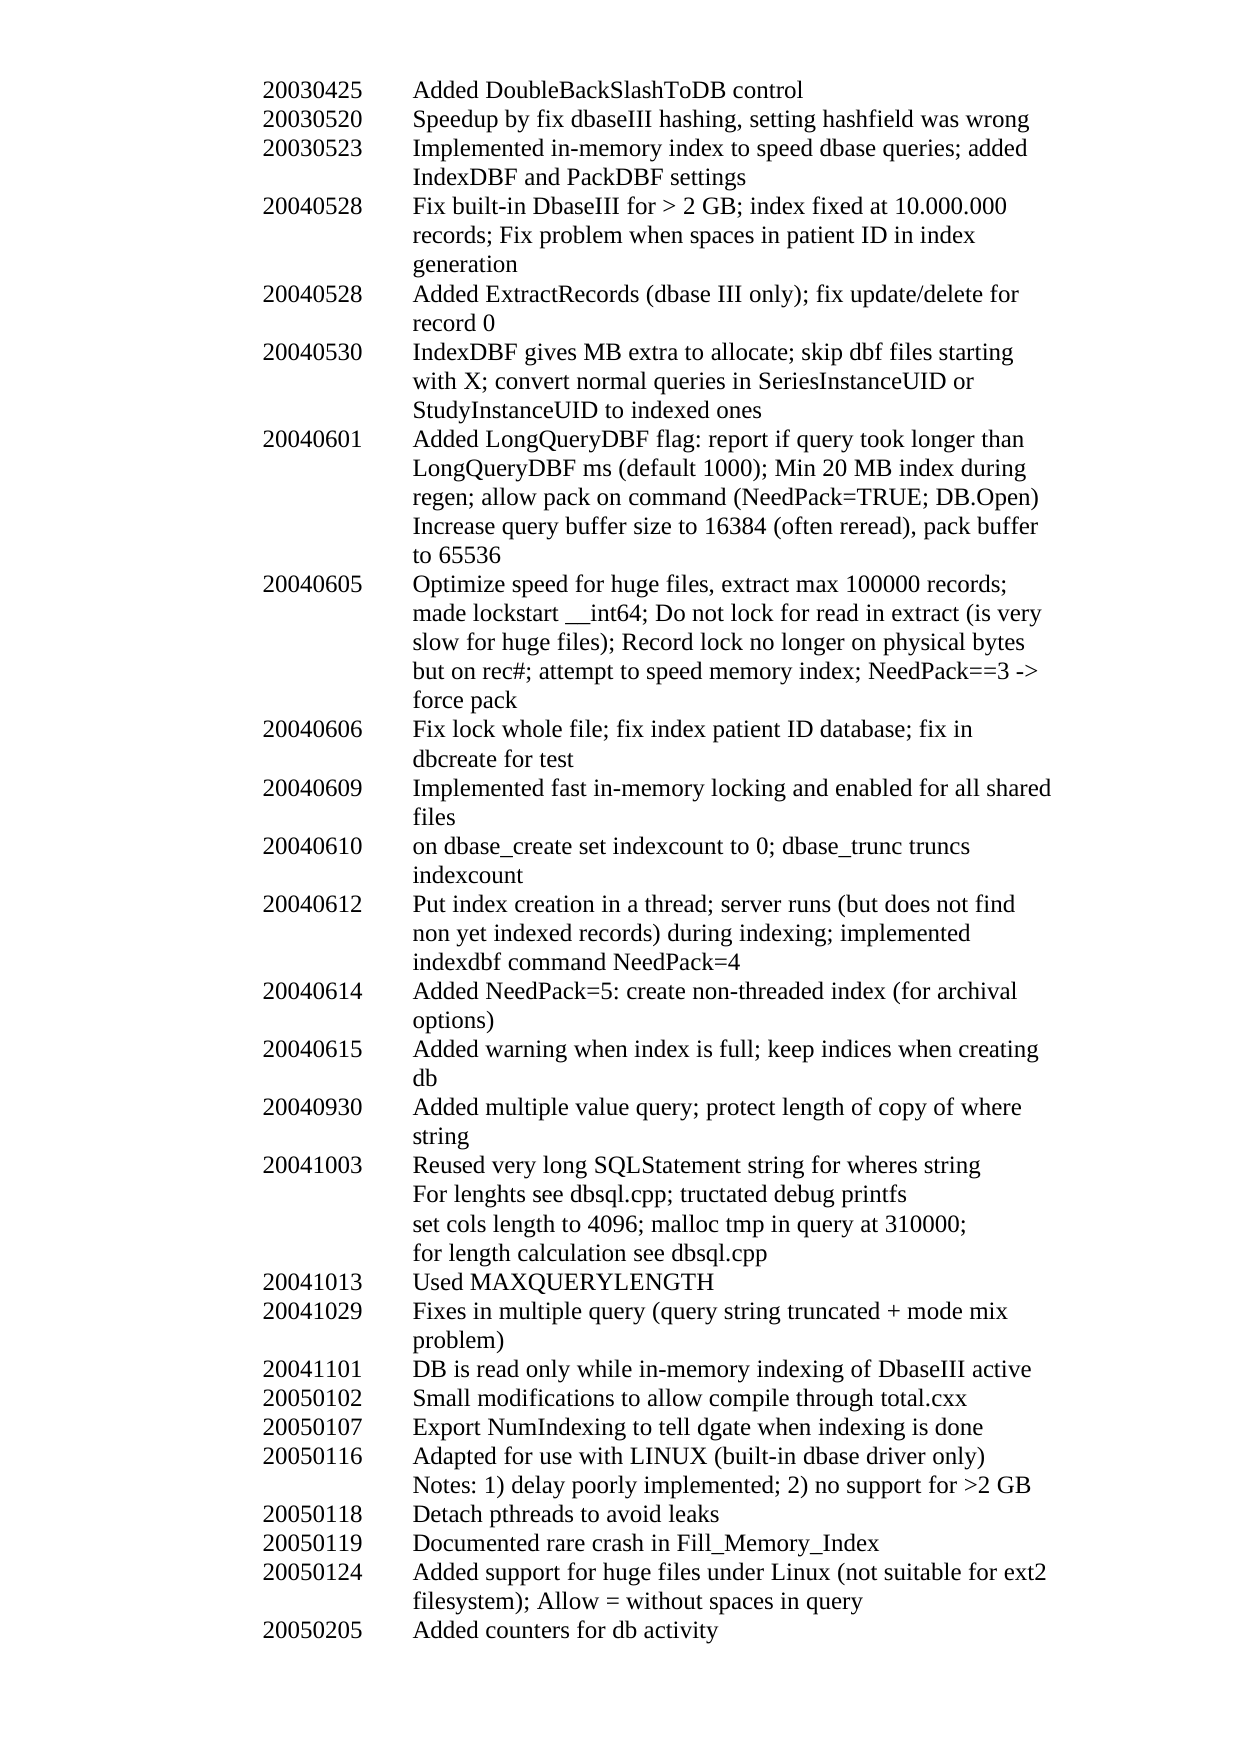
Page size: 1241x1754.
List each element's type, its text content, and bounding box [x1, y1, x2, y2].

text 20040612 Put index creation in a thread; server runs (but does not find non yet indexed records) during indexing; implemented indexdbf command NeedPack=4 [262, 889, 1053, 976]
text 20050205 Added counters for db activity [262, 1615, 1053, 1644]
text 20040528 Added ExtractRecords (dbase III only); fix update/delete for record 0 [262, 278, 1053, 337]
text 20040615 Added warning when index is full; keep indices when creating db [262, 1034, 1053, 1092]
text 20030425 Added DoubleBackSlashToDB control [187, 75, 1053, 104]
text 20030523 Implemented in-memory index to speed dbase queries; added IndexDBF and PackDBF settings [262, 133, 1053, 191]
text 20040606 Fix lock whole file; fix index patient ID database; fix in dbcreate for test [262, 714, 1053, 772]
text Notes: 1) delay poorly implemented; 2) no support for >2 GB [262, 1470, 1053, 1499]
text 20041101 DB is read only while in-memory indexing of DbaseIII active [262, 1354, 1053, 1383]
text 20040930 Added multiple value query; protect length of copy of where string [262, 1092, 1053, 1150]
text 20040609 Implemented fast in-memory locking and enabled for all shared files [262, 772, 1053, 831]
text 20041003 Reused very long SQLStatement string for wheres string For lenghts see dbsql.cpp; tructated debug printfs set cols length to 4096; malloc tmp in query at 310000; for length calculation see dbsql.cpp [262, 1150, 1053, 1267]
text 20050118 Detach pthreads to avoid leaks [262, 1499, 1053, 1528]
text 20040530 IndexDBF gives MB extra to allocate; skip dbf files starting with X; convert normal queries in SeriesInstanceUID or StudyInstanceUID to indexed ones [262, 337, 1053, 424]
text 20040610 on dbase_create set indexcount to 0; dbase_trunc truncs indexcount [262, 831, 1053, 889]
text 20040605 Optimize speed for huge files, extract max 100000 records; made lockstart __int64; Do not lock for read in extract (is very slow for huge files); Record lock no longer on physical bytes but on rec#; attempt to speed memory index; NeedPack==3 -> force pack [262, 569, 1053, 714]
text 20040601 Added LongQueryDBF flag: report if query took longer than LongQueryDBF ms (default 1000); Min 20 MB index during regen; allow pack on command (NeedPack=TRUE; DB.Open) [262, 424, 1053, 511]
text 20040614 Added NeedPack=5: create non-threaded index (for archival options) [262, 976, 1053, 1034]
text Increase query buffer size to 16384 (often reread), pack buffer to 65536 [412, 511, 1053, 569]
text 20041013 Used MAXQUERYLENGTH [262, 1267, 1053, 1296]
text 20030520 Speedup by fix dbaseIII hashing, setting hashfield was wrong [187, 104, 1053, 133]
text 20050116 Adapted for use with LINUX (built-in dbase driver only) [262, 1441, 1053, 1470]
text 20050124 Added support for huge files under Linux (not suitable for ext2 filesystem); Allow = without spaces in query [262, 1557, 1053, 1615]
text 20041029 Fixes in multiple query (query string truncated + mode mix problem) [262, 1296, 1053, 1354]
text 20050119 Documented rare crash in Fill_Memory_Index [262, 1528, 1053, 1557]
text 20050102 Small modifications to allow compile through total.cxx [262, 1383, 1053, 1412]
text 20040528 Fix built-in DbaseIII for > 2 GB; index fixed at 10.000.000 records; Fix problem when spaces in patient ID in index generation [262, 191, 1053, 278]
text 20050107 Export NumIndexing to tell dgate when indexing is done [262, 1412, 1053, 1441]
